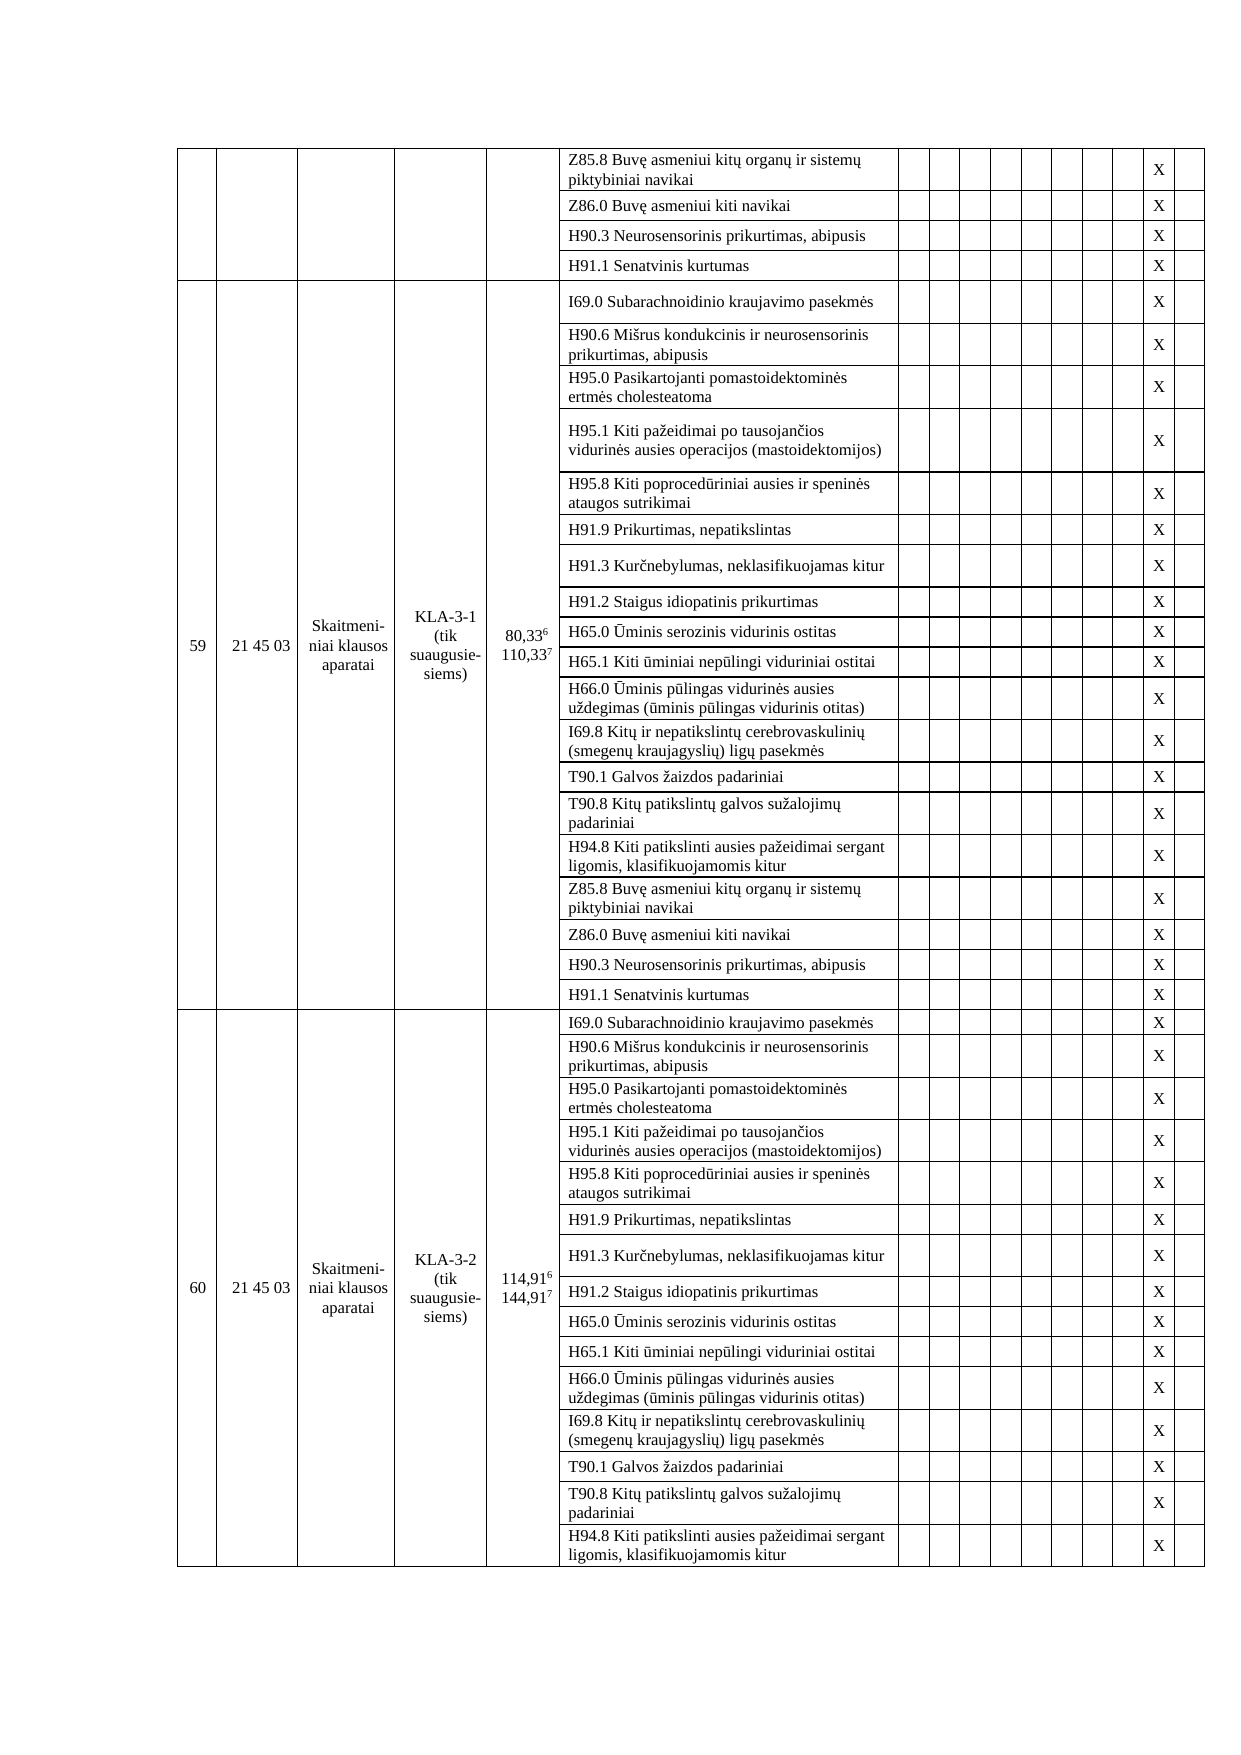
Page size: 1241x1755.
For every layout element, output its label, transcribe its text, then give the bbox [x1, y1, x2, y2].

table_cell [1052, 1525, 1082, 1566]
table_cell [1205, 1306, 1209, 1336]
table_cell [960, 835, 990, 876]
table_cell [1052, 920, 1082, 949]
table_cell [1022, 920, 1051, 949]
table_cell [1052, 1307, 1082, 1336]
table_cell [1175, 1337, 1204, 1366]
table_cell [930, 281, 959, 323]
table_cell [1022, 678, 1051, 719]
table_cell H91.1 Senatvinis kurtumas [560, 251, 898, 280]
table_cell [1205, 791, 1209, 834]
table_cell [960, 793, 990, 834]
table_cell X [1144, 950, 1174, 979]
table_cell [899, 281, 929, 323]
table_cell [1175, 1452, 1204, 1481]
table_cell [930, 1337, 959, 1366]
table_cell [960, 1410, 990, 1451]
table_cell [1022, 1482, 1051, 1523]
table_cell [930, 191, 959, 220]
table_cell [1209, 1034, 1215, 1077]
table_cell [1052, 1337, 1082, 1366]
table_cell [1083, 763, 1112, 791]
table_cell [1209, 1306, 1215, 1336]
table_cell [991, 366, 1021, 408]
table_cell [899, 324, 929, 365]
table_cell [1022, 1525, 1051, 1566]
table_cell [1022, 149, 1051, 190]
table_cell [960, 251, 990, 280]
table_cell [930, 1367, 959, 1408]
table_cell [991, 1235, 1021, 1276]
table_cell [1205, 1524, 1209, 1566]
table_cell [991, 324, 1021, 365]
table_cell [960, 281, 990, 323]
table_cell [1209, 148, 1215, 190]
table_cell H95.8 Kiti poprocedūriniai ausies ir speninės ataugos sutrikimai [560, 1162, 898, 1203]
table_cell [1209, 719, 1215, 761]
table_cell [1113, 1010, 1143, 1034]
table_cell [1113, 588, 1143, 616]
table_cell I69.0 Subarachnoidinio kraujavimo pasekmės [560, 1010, 898, 1034]
table_cell [1175, 515, 1204, 544]
table_cell [899, 793, 929, 834]
table_cell [1209, 919, 1215, 949]
table_cell [1209, 1481, 1215, 1523]
table_cell H66.0 Ūminis pūlingas vidurinės ausies uždegimas (ūminis pūlingas vidurinis otitas) [560, 678, 898, 719]
table_cell [1113, 618, 1143, 646]
table_cell X [1144, 720, 1174, 761]
table_cell [1205, 834, 1209, 876]
table_cell T90.8 Kitų patikslintų galvos sužalojimų padariniai [560, 1482, 898, 1523]
table_cell [1083, 545, 1112, 586]
table_cell [1205, 1276, 1209, 1306]
table_cell H91.3 Kurčnebylumas, neklasifikuojamas kitur [560, 1235, 898, 1276]
table_cell X [1144, 648, 1174, 676]
table_cell [1022, 1235, 1051, 1276]
table_cell [899, 763, 929, 791]
table_cell [960, 1482, 990, 1523]
table_cell [1022, 980, 1051, 1009]
table_cell [1022, 950, 1051, 979]
table_cell [1022, 618, 1051, 646]
table_cell [1175, 1525, 1204, 1566]
table_cell [991, 588, 1021, 616]
table_cell [1209, 761, 1215, 791]
table_cell H91.1 Senatvinis kurtumas [560, 980, 898, 1009]
table_cell [1209, 190, 1215, 220]
table_cell [899, 1120, 929, 1161]
table_cell [1083, 950, 1112, 979]
table_cell [960, 720, 990, 761]
table_cell [1083, 1205, 1112, 1233]
table_cell [1209, 365, 1215, 408]
table_cell [1083, 1367, 1112, 1408]
table_cell [1083, 1482, 1112, 1523]
table_cell I69.8 Kitų ir nepatikslintų cerebrovaskulinių (smegenų kraujagyslių) ligų pasekmės [560, 720, 898, 761]
table_cell [930, 1277, 959, 1306]
table_cell [930, 324, 959, 365]
table_cell [1052, 1010, 1082, 1034]
table_cell X [1144, 763, 1174, 791]
table_cell H65.1 Kiti ūminiai nepūlingi viduriniai ostitai [560, 1337, 898, 1366]
table_cell [1083, 1078, 1112, 1119]
table_cell [899, 1452, 929, 1481]
table_cell [960, 409, 990, 471]
table_cell [991, 678, 1021, 719]
table_cell [1113, 1452, 1143, 1481]
table_cell [1113, 1078, 1143, 1119]
table_cell [991, 1410, 1021, 1451]
table_cell [960, 545, 990, 586]
table_cell [1022, 1307, 1051, 1336]
table_cell [930, 545, 959, 586]
table_cell [1209, 1204, 1215, 1233]
table_cell [1083, 149, 1112, 190]
table_cell [1083, 1162, 1112, 1203]
table_cell [1205, 979, 1209, 1009]
table_cell [1209, 1276, 1215, 1306]
table_cell [1113, 1162, 1143, 1203]
table_cell [1175, 473, 1204, 514]
table_cell T90.1 Galvos žaizdos padariniai [560, 763, 898, 791]
table_cell [1052, 515, 1082, 544]
table_cell [1113, 1367, 1143, 1408]
table_cell [960, 1078, 990, 1119]
table_cell [1083, 1235, 1112, 1276]
table_cell [930, 221, 959, 250]
table_cell [1052, 366, 1082, 408]
table_cell [1022, 588, 1051, 616]
table_cell [991, 1078, 1021, 1119]
table_cell [960, 1452, 990, 1481]
table_cell [1022, 1367, 1051, 1408]
table_cell [991, 835, 1021, 876]
table_cell [1083, 1277, 1112, 1306]
table_cell [1175, 1367, 1204, 1408]
table_cell [1052, 648, 1082, 676]
table_cell [1022, 1035, 1051, 1077]
table_cell [960, 473, 990, 514]
table_cell [991, 1307, 1021, 1336]
table_cell [930, 366, 959, 408]
table_cell [899, 1337, 929, 1366]
table_cell [1052, 149, 1082, 190]
table_cell [1175, 678, 1204, 719]
table_cell [899, 366, 929, 408]
table_cell [1052, 878, 1082, 919]
table_cell [1083, 515, 1112, 544]
table_cell [960, 1525, 990, 1566]
table_cell [1052, 1367, 1082, 1408]
table_cell [960, 618, 990, 646]
table_cell X [1144, 1235, 1174, 1276]
table_cell Z85.8 Buvę asmeniui kitų organų ir sistemų piktybiniai navikai [560, 878, 898, 919]
table_cell [930, 980, 959, 1009]
table_cell [930, 1452, 959, 1481]
table_cell H65.1 Kiti ūminiai nepūlingi viduriniai ostitai [560, 648, 898, 676]
table_cell [960, 1120, 990, 1161]
table_cell [1205, 220, 1209, 250]
table_cell [991, 1482, 1021, 1523]
table_cell [1209, 323, 1215, 365]
table_cell [1113, 366, 1143, 408]
table_cell [899, 678, 929, 719]
table_cell [1052, 251, 1082, 280]
table_cell [1175, 1410, 1204, 1451]
table_cell X [1144, 191, 1174, 220]
table_cell [1209, 949, 1215, 979]
table_cell [1052, 1205, 1082, 1233]
table_cell [1205, 1409, 1209, 1451]
table_cell [1175, 191, 1204, 220]
table_cell [899, 1235, 929, 1276]
table_cell Z86.0 Buvę asmeniui kiti navikai [560, 920, 898, 949]
table_cell [899, 835, 929, 876]
table_cell [930, 149, 959, 190]
table_cell [1209, 1451, 1215, 1481]
table_cell [1113, 251, 1143, 280]
table_cell [960, 1235, 990, 1276]
table_cell [899, 473, 929, 514]
table_cell [1205, 1034, 1209, 1077]
table_cell [1175, 366, 1204, 408]
table_cell I69.0 Subarachnoidinio kraujavimo pasekmės [560, 281, 898, 323]
table_cell H91.3 Kurčnebylumas, neklasifikuojamas kitur [560, 545, 898, 586]
table_cell [1083, 878, 1112, 919]
table_cell [899, 618, 929, 646]
table_cell H95.0 Pasikartojanti pomastoidektominės ertmės cholesteatoma [560, 1078, 898, 1119]
table_cell [1205, 1451, 1209, 1481]
table_cell X [1144, 920, 1174, 949]
table_cell [1175, 1482, 1204, 1523]
table_cell [1175, 324, 1204, 365]
table_cell [899, 1307, 929, 1336]
table_cell [991, 950, 1021, 979]
table_cell [1022, 1337, 1051, 1366]
table_cell [1175, 1162, 1204, 1203]
table_cell X [1144, 251, 1174, 280]
table_cell X [1144, 980, 1174, 1009]
table_cell [1209, 1524, 1215, 1566]
table_cell [1113, 793, 1143, 834]
table_cell [930, 950, 959, 979]
table_cell Z86.0 Buvę asmeniui kiti navikai [560, 191, 898, 220]
table_cell [1022, 324, 1051, 365]
table_cell [1083, 920, 1112, 949]
table_cell [1205, 365, 1209, 408]
table_cell [1022, 1078, 1051, 1119]
table_cell [1052, 1452, 1082, 1481]
table_cell [1113, 835, 1143, 876]
table_cell T90.8 Kitų patikslintų galvos sužalojimų padariniai [560, 793, 898, 834]
table_cell [1083, 980, 1112, 1009]
table_cell [991, 920, 1021, 949]
table_cell H94.8 Kiti patikslinti ausies pažeidimai sergant ligomis, klasifikuojamomis kitur [560, 835, 898, 876]
table_cell [991, 793, 1021, 834]
table_cell [1175, 409, 1204, 471]
table_cell X [1144, 409, 1174, 471]
table_cell [1209, 646, 1215, 676]
table_cell X [1144, 149, 1174, 190]
table_cell [1113, 1525, 1143, 1566]
table_cell [1209, 616, 1215, 646]
table_cell [1113, 1337, 1143, 1366]
table_cell [960, 221, 990, 250]
table_cell [1052, 1235, 1082, 1276]
table_cell [960, 515, 990, 544]
table_cell [899, 251, 929, 280]
table_cell [1175, 1235, 1204, 1276]
table_cell [991, 648, 1021, 676]
table_cell [1083, 221, 1112, 250]
table_cell [1083, 835, 1112, 876]
table_cell X [1144, 366, 1174, 408]
table_cell [930, 515, 959, 544]
table_cell [991, 545, 1021, 586]
table_cell [1083, 473, 1112, 514]
table_cell [1052, 1120, 1082, 1161]
table_cell [1052, 1482, 1082, 1523]
table_cell [960, 366, 990, 408]
table_cell [1175, 1307, 1204, 1336]
table_cell [1113, 920, 1143, 949]
table_cell [1113, 1235, 1143, 1276]
table_cell [1205, 280, 1209, 323]
table_cell [1175, 793, 1204, 834]
table_cell X [1144, 1410, 1174, 1451]
table_cell 80,336 110,337 [487, 281, 559, 1009]
table_cell [1113, 149, 1143, 190]
table_cell [1209, 834, 1215, 876]
table_cell [1022, 1410, 1051, 1451]
table_cell [1113, 221, 1143, 250]
table_cell H66.0 Ūminis pūlingas vidurinės ausies uždegimas (ūminis pūlingas vidurinis otitas) [560, 1367, 898, 1408]
table_cell X [1144, 1482, 1174, 1523]
table_cell Skaitmeni- niai klausos aparatai [298, 1010, 394, 1566]
table_cell [960, 588, 990, 616]
table_cell [930, 1120, 959, 1161]
table_cell 21 45 03 [217, 281, 297, 1009]
table_cell [1205, 1009, 1209, 1034]
table_cell X [1144, 1307, 1174, 1336]
table_cell [899, 1162, 929, 1203]
table_cell X [1144, 1162, 1174, 1203]
table_cell [960, 1337, 990, 1366]
table_cell [1022, 1162, 1051, 1203]
table_cell [298, 149, 394, 280]
table_cell [1113, 515, 1143, 544]
table_cell [1052, 980, 1082, 1009]
table_cell [960, 1162, 990, 1203]
table_cell X [1144, 678, 1174, 719]
table_cell [1052, 1277, 1082, 1306]
table_cell [930, 1235, 959, 1276]
table_cell [1113, 648, 1143, 676]
table_cell [930, 878, 959, 919]
table_cell [1209, 280, 1215, 323]
table_cell [1205, 1119, 1209, 1161]
table_cell [930, 1078, 959, 1119]
table_cell [930, 648, 959, 676]
table_cell [1022, 763, 1051, 791]
table_cell X [1144, 1367, 1174, 1408]
table_cell [930, 1307, 959, 1336]
table_cell [1083, 324, 1112, 365]
table_cell [930, 793, 959, 834]
table_cell [1022, 221, 1051, 250]
table_cell [1113, 763, 1143, 791]
table_cell [1175, 763, 1204, 791]
table_cell [899, 191, 929, 220]
table_cell H91.9 Prikurtimas, nepatikslintas [560, 515, 898, 544]
table_cell [991, 1525, 1021, 1566]
table_cell [991, 1205, 1021, 1233]
table_cell [1022, 366, 1051, 408]
table_cell [1083, 251, 1112, 280]
table_cell 59 [178, 281, 216, 1009]
table_cell [1113, 191, 1143, 220]
table_cell [1209, 676, 1215, 719]
table_cell [1209, 1161, 1215, 1203]
table_cell [1022, 1120, 1051, 1161]
table_cell I69.8 Kitų ir nepatikslintų cerebrovaskulinių (smegenų kraujagyslių) ligų pasekmės [560, 1410, 898, 1451]
table_cell [1113, 678, 1143, 719]
table_cell [1083, 720, 1112, 761]
table_cell [1083, 366, 1112, 408]
table_cell [991, 409, 1021, 471]
table_cell X [1144, 835, 1174, 876]
table_cell [960, 149, 990, 190]
table_cell [1209, 1336, 1215, 1366]
table_cell [1209, 1077, 1215, 1119]
table_cell [991, 1337, 1021, 1366]
table_cell [991, 980, 1021, 1009]
table_cell [899, 149, 929, 190]
table_cell [1022, 191, 1051, 220]
table_cell [1113, 720, 1143, 761]
table_cell [1113, 878, 1143, 919]
table_cell X [1144, 473, 1174, 514]
table_cell X [1144, 221, 1174, 250]
table_cell 21 45 03 [217, 1010, 297, 1566]
table_cell [899, 648, 929, 676]
table_cell [1052, 473, 1082, 514]
table_cell [1022, 251, 1051, 280]
table_cell [1052, 720, 1082, 761]
table_cell [899, 720, 929, 761]
table_cell [1052, 1035, 1082, 1077]
table_cell [1209, 514, 1215, 544]
table_cell [930, 1205, 959, 1233]
table_cell [930, 588, 959, 616]
table_cell [1022, 1010, 1051, 1034]
table_cell [1205, 676, 1209, 719]
table_cell [960, 1035, 990, 1077]
table_cell [991, 1010, 1021, 1034]
table_cell X [1144, 1120, 1174, 1161]
table_cell [1083, 678, 1112, 719]
table_cell [991, 1367, 1021, 1408]
table_cell [899, 1410, 929, 1451]
table_cell [930, 251, 959, 280]
table_cell [1052, 191, 1082, 220]
table_cell [1052, 588, 1082, 616]
table_cell [960, 920, 990, 949]
table_cell [1113, 545, 1143, 586]
table_cell H65.0 Ūminis serozinis vidurinis ostitas [560, 1307, 898, 1336]
table_cell [930, 920, 959, 949]
table_cell [395, 149, 486, 280]
table_cell [899, 1205, 929, 1233]
table_cell [1175, 1277, 1204, 1306]
table_cell H95.1 Kiti pažeidimai po tausojančios vidurinės ausies operacijos (mastoidektomijos) [560, 409, 898, 471]
table_cell X [1144, 1452, 1174, 1481]
table_cell [899, 878, 929, 919]
table_cell [1175, 980, 1204, 1009]
table_cell [1209, 791, 1215, 834]
table_cell [930, 678, 959, 719]
table_cell H90.3 Neurosensorinis prikurtimas, abipusis [560, 950, 898, 979]
table_cell [1175, 1035, 1204, 1077]
table_cell [899, 1010, 929, 1034]
table_cell [960, 1205, 990, 1233]
table_cell [1113, 473, 1143, 514]
table_cell [1205, 876, 1209, 919]
table_cell [1052, 1078, 1082, 1119]
table_cell KLA-3-2 (tik suaugusie-siems) [395, 1010, 486, 1566]
table_cell [899, 515, 929, 544]
table_cell [1175, 835, 1204, 876]
table_cell [1209, 1119, 1215, 1161]
table_cell X [1144, 793, 1174, 834]
table_cell [1175, 545, 1204, 586]
table_cell X [1144, 1078, 1174, 1119]
table_cell [1022, 648, 1051, 676]
table_cell [1022, 1205, 1051, 1233]
table_cell X [1144, 324, 1174, 365]
table_cell H91.2 Staigus idiopatinis prikurtimas [560, 1277, 898, 1306]
table_cell [930, 720, 959, 761]
table_cell [1209, 586, 1215, 616]
table_cell [960, 678, 990, 719]
table_cell [991, 1035, 1021, 1077]
table_cell [1052, 763, 1082, 791]
table_cell 60 [178, 1010, 216, 1566]
table_cell [1209, 1009, 1215, 1034]
table_cell X [1144, 1525, 1174, 1566]
table_cell [1205, 1234, 1209, 1276]
table_cell X [1144, 878, 1174, 919]
table_cell [1022, 793, 1051, 834]
table_cell [1205, 586, 1209, 616]
table_cell H91.2 Staigus idiopatinis prikurtimas [560, 588, 898, 616]
table_cell H91.9 Prikurtimas, nepatikslintas [560, 1205, 898, 1233]
table_cell [991, 1120, 1021, 1161]
table_cell X [1144, 1035, 1174, 1077]
table_cell [991, 281, 1021, 323]
table_cell [991, 221, 1021, 250]
table_cell H94.8 Kiti patikslinti ausies pažeidimai sergant ligomis, klasifikuojamomis kitur [560, 1525, 898, 1566]
table_cell [1175, 1205, 1204, 1233]
table_cell Skaitmeni- niai klausos aparatai [298, 281, 394, 1009]
table_cell [1205, 919, 1209, 949]
table_cell [1205, 1481, 1209, 1523]
table_cell [1209, 1234, 1215, 1276]
table_cell [1205, 646, 1209, 676]
table_cell [1083, 191, 1112, 220]
table_cell X [1144, 1277, 1174, 1306]
table_cell [1205, 408, 1209, 471]
table_cell [930, 1482, 959, 1523]
table_cell [960, 1277, 990, 1306]
table_cell [1205, 761, 1209, 791]
table_cell [899, 588, 929, 616]
table_cell [1175, 648, 1204, 676]
table_cell [1175, 950, 1204, 979]
table_cell [1083, 1452, 1112, 1481]
table_cell [899, 221, 929, 250]
table_cell [1205, 148, 1209, 190]
table_cell [1113, 950, 1143, 979]
table_cell [487, 149, 559, 280]
table_cell [1205, 1204, 1209, 1233]
table_cell [991, 251, 1021, 280]
table_cell [930, 835, 959, 876]
table_cell [991, 878, 1021, 919]
table_cell [930, 1035, 959, 1077]
table_cell [1205, 250, 1209, 280]
table_cell [1083, 588, 1112, 616]
table_cell [930, 1162, 959, 1203]
table_cell [991, 618, 1021, 646]
table_cell [1022, 409, 1051, 471]
table_cell [1209, 1366, 1215, 1408]
table_cell [930, 409, 959, 471]
table_cell [899, 950, 929, 979]
table_cell Z85.8 Buvę asmeniui kitų organų ir sistemų piktybiniai navikai [560, 149, 898, 190]
table_cell [1022, 281, 1051, 323]
table_cell [1175, 149, 1204, 190]
table_cell [991, 1162, 1021, 1203]
table_cell [899, 1277, 929, 1306]
table_cell [930, 1410, 959, 1451]
table_cell H90.6 Mišrus kondukcinis ir neurosensorinis prikurtimas, abipusis [560, 1035, 898, 1077]
table_cell [1083, 1525, 1112, 1566]
table_cell [991, 1277, 1021, 1306]
table_cell [960, 878, 990, 919]
table_cell [991, 149, 1021, 190]
table_cell [1022, 1277, 1051, 1306]
table_cell [1205, 1366, 1209, 1408]
table_cell [1083, 1120, 1112, 1161]
table_cell H90.6 Mišrus kondukcinis ir neurosensorinis prikurtimas, abipusis [560, 324, 898, 365]
table_cell [1083, 618, 1112, 646]
table_cell [960, 763, 990, 791]
table_cell [1052, 545, 1082, 586]
table_cell [991, 1452, 1021, 1481]
table_cell [1022, 473, 1051, 514]
table_cell [1083, 648, 1112, 676]
table_cell [960, 980, 990, 1009]
table_cell [1022, 835, 1051, 876]
table_cell [1083, 1035, 1112, 1077]
table_cell [1113, 1277, 1143, 1306]
table_cell X [1144, 545, 1174, 586]
table_cell [899, 409, 929, 471]
table_cell [1083, 1410, 1112, 1451]
table_cell [1052, 281, 1082, 323]
table_cell [1205, 949, 1209, 979]
table_cell [1175, 1010, 1204, 1034]
table_cell [1113, 1035, 1143, 1077]
table_cell [1205, 1161, 1209, 1203]
table_cell X [1144, 618, 1174, 646]
table_cell H90.3 Neurosensorinis prikurtimas, abipusis [560, 221, 898, 250]
table_cell [899, 920, 929, 949]
table_cell X [1144, 1337, 1174, 1366]
table_cell [991, 515, 1021, 544]
table_cell [1022, 878, 1051, 919]
table_cell X [1144, 1010, 1174, 1034]
table_cell [1209, 979, 1215, 1009]
table_cell [1083, 409, 1112, 471]
table_cell [960, 1307, 990, 1336]
table_cell [1113, 1307, 1143, 1336]
table_cell [1205, 616, 1209, 646]
table_cell [960, 191, 990, 220]
table_cell X [1144, 588, 1174, 616]
table_cell [930, 1010, 959, 1034]
table_cell [1205, 514, 1209, 544]
table_cell [1209, 250, 1215, 280]
table_cell [178, 149, 216, 280]
table_cell [1083, 1307, 1112, 1336]
table_cell [1052, 950, 1082, 979]
table_cell [1022, 720, 1051, 761]
table_cell X [1144, 281, 1174, 323]
table_cell [1205, 1336, 1209, 1366]
table_cell [899, 1078, 929, 1119]
table_cell [1113, 1410, 1143, 1451]
table_cell [1175, 1078, 1204, 1119]
table_cell [1209, 1409, 1215, 1451]
table_cell [1209, 471, 1215, 514]
table_cell [1205, 471, 1209, 514]
table_cell [1113, 409, 1143, 471]
table_cell [960, 324, 990, 365]
table_cell [1113, 1120, 1143, 1161]
table_cell [1052, 618, 1082, 646]
table_cell [1052, 835, 1082, 876]
table_cell [930, 473, 959, 514]
table_cell [1083, 281, 1112, 323]
table_cell [899, 1525, 929, 1566]
table_cell [960, 1010, 990, 1034]
table_cell [1083, 793, 1112, 834]
table_cell [1113, 324, 1143, 365]
table_cell [1175, 588, 1204, 616]
table_cell [899, 1482, 929, 1523]
table_cell [1022, 545, 1051, 586]
table_cell [1209, 544, 1215, 586]
table_cell [1083, 1010, 1112, 1034]
table_cell [1052, 221, 1082, 250]
table_cell T90.1 Galvos žaizdos padariniai [560, 1452, 898, 1481]
table_cell [1175, 920, 1204, 949]
table_cell [1052, 1162, 1082, 1203]
table_cell [899, 1035, 929, 1077]
table_cell [1175, 878, 1204, 919]
table_cell [217, 149, 297, 280]
table_cell [1022, 1452, 1051, 1481]
table_cell [991, 720, 1021, 761]
table_cell [1113, 980, 1143, 1009]
table_cell H95.1 Kiti pažeidimai po tausojančios vidurinės ausies operacijos (mastoidektomijos) [560, 1120, 898, 1161]
table_cell [1205, 1077, 1209, 1119]
table_cell [960, 950, 990, 979]
table_cell [1205, 323, 1209, 365]
table_cell [1175, 618, 1204, 646]
table_cell [960, 1367, 990, 1408]
table_cell [1175, 251, 1204, 280]
table_cell [1113, 1205, 1143, 1233]
table_cell [1113, 1482, 1143, 1523]
table_cell [1175, 221, 1204, 250]
table_cell X [1144, 1205, 1174, 1233]
table_cell [1052, 409, 1082, 471]
table_cell H95.8 Kiti poprocedūriniai ausies ir speninės ataugos sutrikimai [560, 473, 898, 514]
table_cell [1205, 719, 1209, 761]
table_cell H65.0 Ūminis serozinis vidurinis ostitas [560, 618, 898, 646]
table_cell [1052, 793, 1082, 834]
table_cell KLA-3-1 (tik suaugusie-siems) [395, 281, 486, 1009]
table_cell [930, 1525, 959, 1566]
table_cell [1205, 544, 1209, 586]
table_cell [930, 618, 959, 646]
table_cell [991, 763, 1021, 791]
table_cell [991, 191, 1021, 220]
table_cell X [1144, 515, 1174, 544]
table_cell [1022, 515, 1051, 544]
table_cell [991, 473, 1021, 514]
table_cell [1175, 1120, 1204, 1161]
table_cell [1175, 720, 1204, 761]
table_cell [1175, 281, 1204, 323]
table_cell [1205, 190, 1209, 220]
table_cell [1209, 220, 1215, 250]
table_cell [1083, 1337, 1112, 1366]
table_cell [930, 763, 959, 791]
table_cell [1209, 408, 1215, 471]
table_cell [1052, 1410, 1082, 1451]
table_cell [899, 1367, 929, 1408]
table_cell [1052, 324, 1082, 365]
table_cell [1052, 678, 1082, 719]
table_cell [899, 545, 929, 586]
table_cell H95.0 Pasikartojanti pomastoidektominės ertmės cholesteatoma [560, 366, 898, 408]
table_cell [960, 648, 990, 676]
table_cell [1113, 281, 1143, 323]
table_cell [899, 980, 929, 1009]
table_cell 114,916 144,917 [487, 1010, 559, 1566]
table_cell [1209, 876, 1215, 919]
